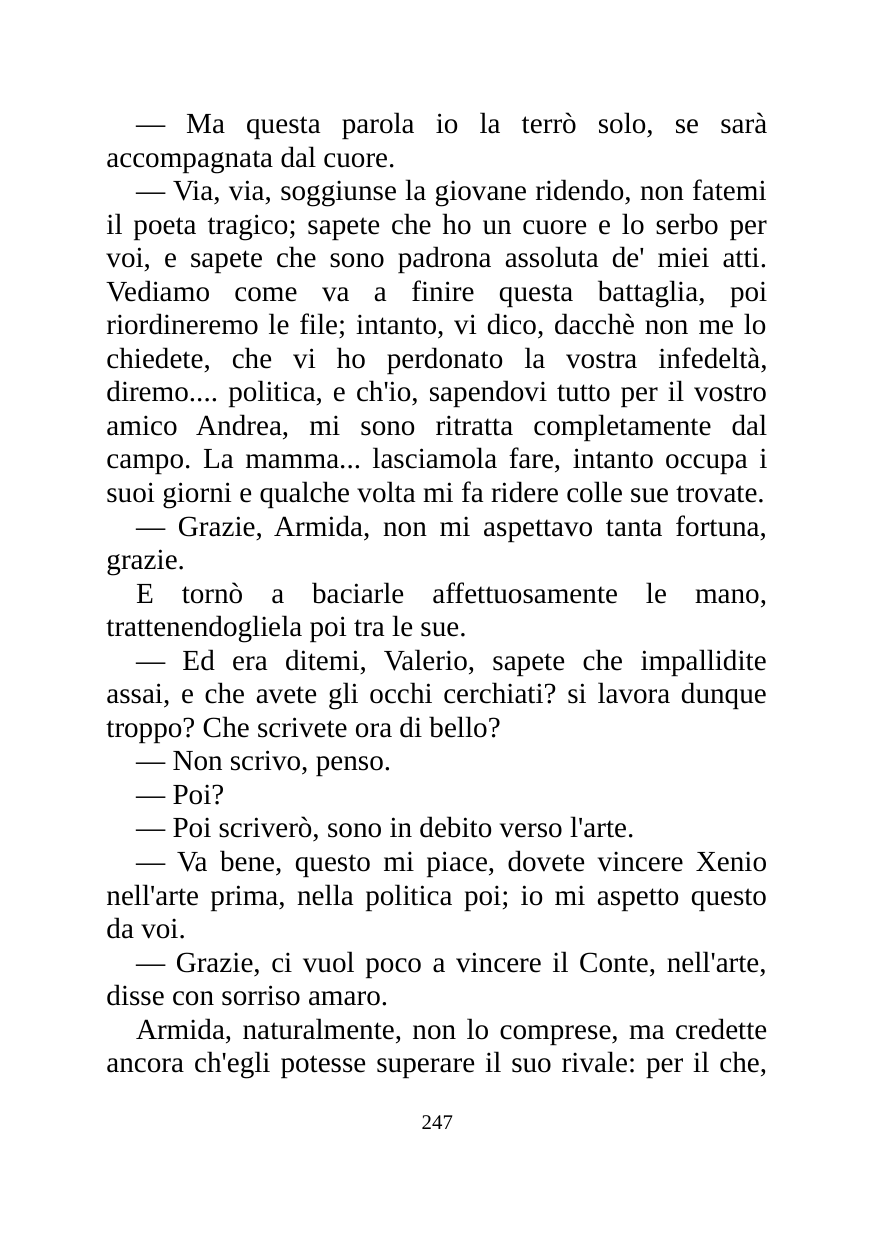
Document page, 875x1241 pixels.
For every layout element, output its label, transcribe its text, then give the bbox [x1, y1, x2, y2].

text — Ed era ditemi, Valerio, sapete che impallidite assai, e che avete gli occhi cerchiati? si lavora dunque troppo? Che scrivete ora di bello? [106, 643, 768, 743]
text — Poi scriverò, sono in debito verso l'arte. [106, 811, 768, 844]
text — Poi? [106, 777, 768, 811]
text — Via, via, soggiunse la giovane ridendo, non fatemi il poeta tragico; sapete che ho un cuore e lo serbo per voi, e sapete che sono padrona assoluta de' miei atti. Vediamo come va a finire questa battaglia, poi riordineremo le file; intanto, vi dico, dacchè non me lo chiedete, che vi ho perdonato la vostra infedeltà, diremo.... politica, e ch'io, sapendovi tutto per il vostro amico Andrea, mi sono ritratta completamente dal campo. La mamma... lasciamola fare, intanto occupa i suoi giorni e qualche volta mi fa ridere colle sue trovate. [106, 173, 768, 509]
text — Va bene, questo mi piace, dovete vincere Xenio nell'arte prima, nella politica poi; io mi aspetto questo da voi. [106, 844, 768, 945]
text Armida, naturalmente, non lo comprese, ma credette ancora ch'egli potesse superare il suo rivale: per il che, [106, 1012, 768, 1079]
text — Grazie, ci vuol poco a vincere il Conte, nell'arte, disse con sorriso amaro. [106, 945, 768, 1012]
text E tornò a baciarle affettuosamente le mano, trattenendogliela poi tra le sue. [106, 576, 768, 643]
text — Grazie, Armida, non mi aspettavo tanta fortuna, grazie. [106, 509, 768, 576]
text — Ma questa parola io la terrò solo, se sarà accompagnata dal cuore. [106, 106, 768, 173]
text — Non scrivo, penso. [106, 743, 768, 777]
